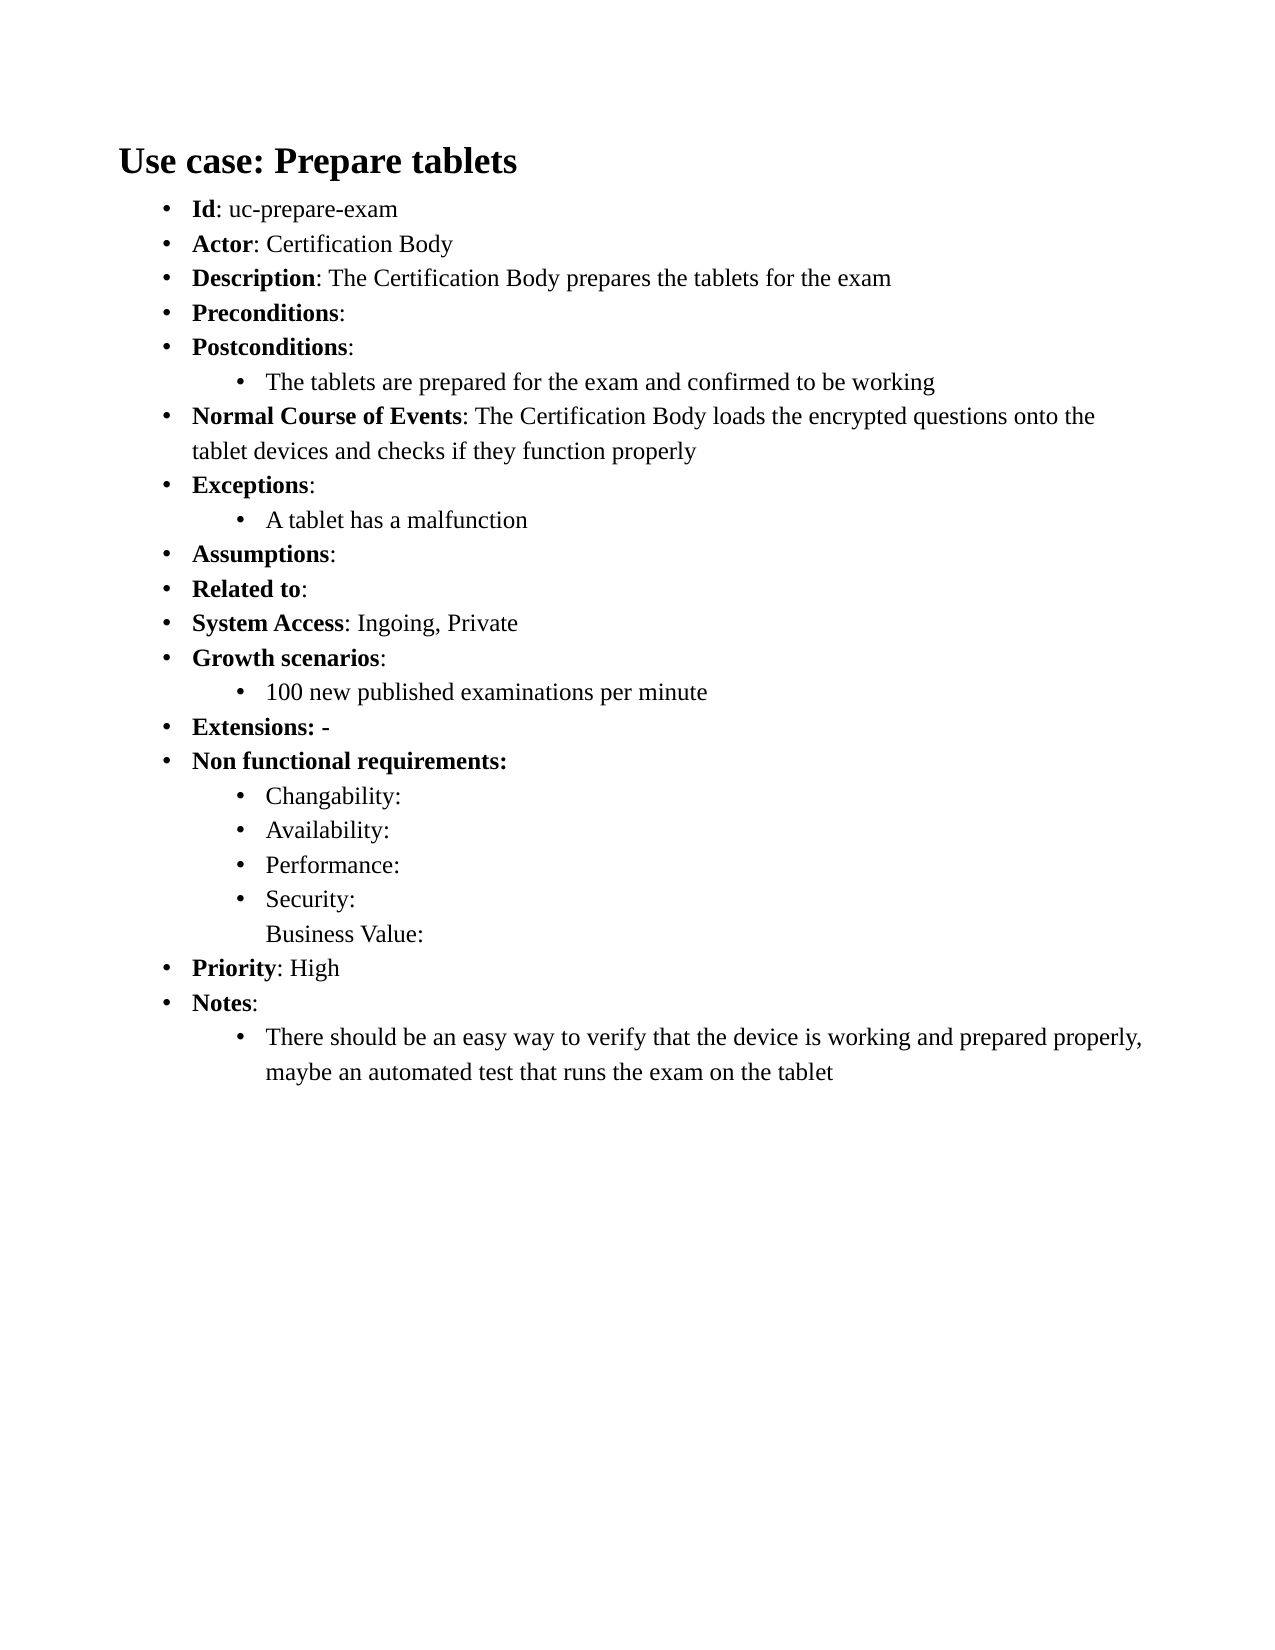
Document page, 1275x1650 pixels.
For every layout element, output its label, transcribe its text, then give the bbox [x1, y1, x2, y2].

list Performance: [236, 850, 1157, 878]
list A tablet has a malfunction [236, 505, 1157, 534]
list There should be an easy way to verify that the device is working and prepared properly, maybe an automated test that runs the exam on the tablet [236, 1022, 1157, 1085]
list System Access: Ingoing, Private [162, 608, 1157, 637]
list Preconditions: [162, 298, 1157, 327]
list Security: [236, 884, 1157, 913]
list Actor: Certification Body [162, 229, 1157, 258]
list Normal Course of Events: The Certification Body loads the encrypted questions onto the tablet devices and checks if they function properly [162, 401, 1157, 465]
list Postconditions: [162, 332, 1157, 361]
list Growth scenarios: [162, 643, 1157, 672]
list Availability: [236, 815, 1157, 844]
list Non functional requirements: [162, 746, 1157, 775]
list Description: The Certification Body prepares the tablets for the exam [162, 263, 1157, 292]
list Notes: [162, 988, 1157, 1016]
list Related to: [162, 574, 1157, 603]
list Extensions: - [162, 712, 1157, 741]
list The tablets are prepared for the exam and confirmed to be working [236, 367, 1157, 396]
list Exceptions: [162, 470, 1157, 499]
list Priority: High [162, 953, 1157, 982]
subtitle Use case: Prepare tablets [118, 139, 1157, 182]
list Changability: [236, 781, 1157, 809]
list Assumptions: [162, 539, 1157, 568]
list Id: uc-prepare-exam [162, 194, 1157, 223]
list Business Value: [236, 919, 1157, 947]
list 100 new published examinations per minute [236, 677, 1157, 706]
